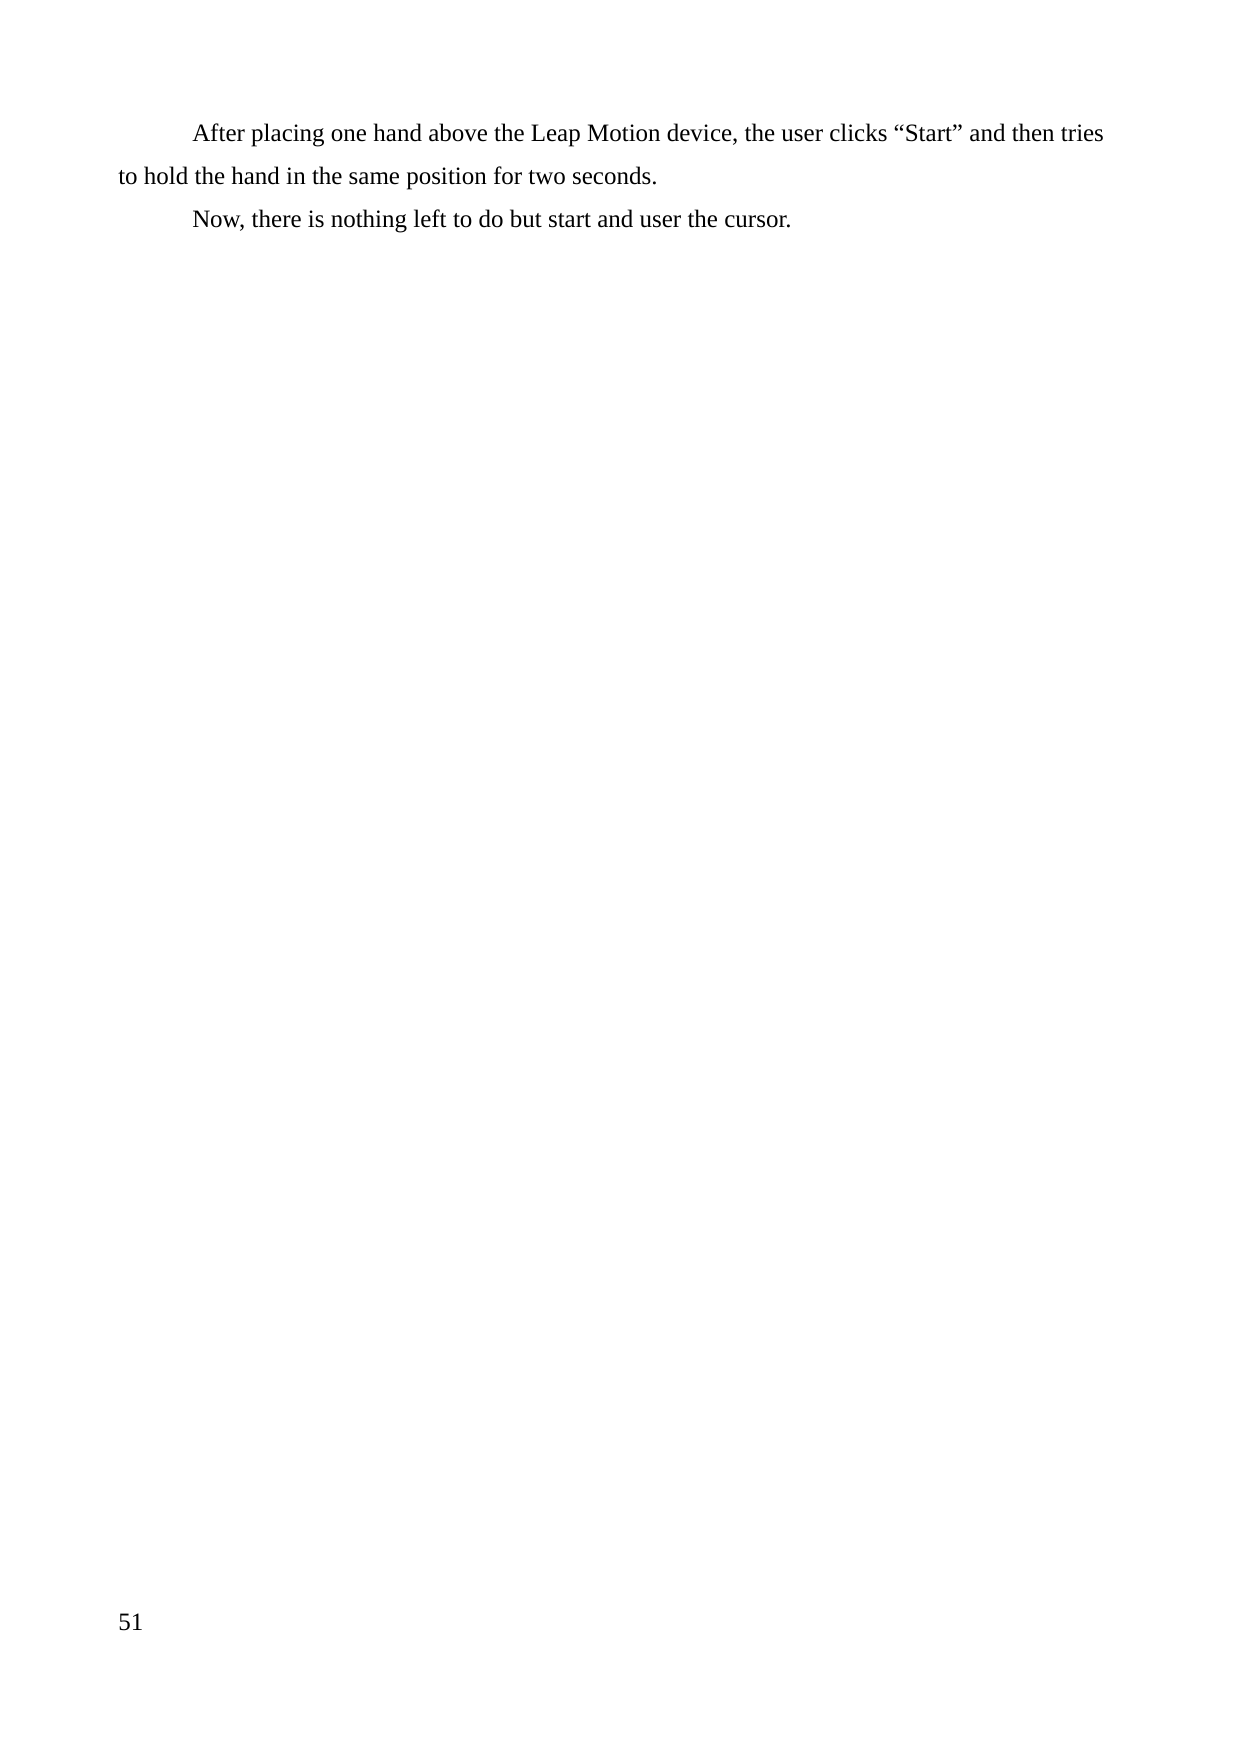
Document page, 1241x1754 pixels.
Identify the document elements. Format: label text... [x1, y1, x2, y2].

text After placing one hand above the Leap Motion device, the user clicks “Start” and then tries to hold the hand in the same position for two seconds. [118, 118, 1122, 190]
text Now, there is nothing left to do but start and user the cursor. [118, 204, 1122, 233]
